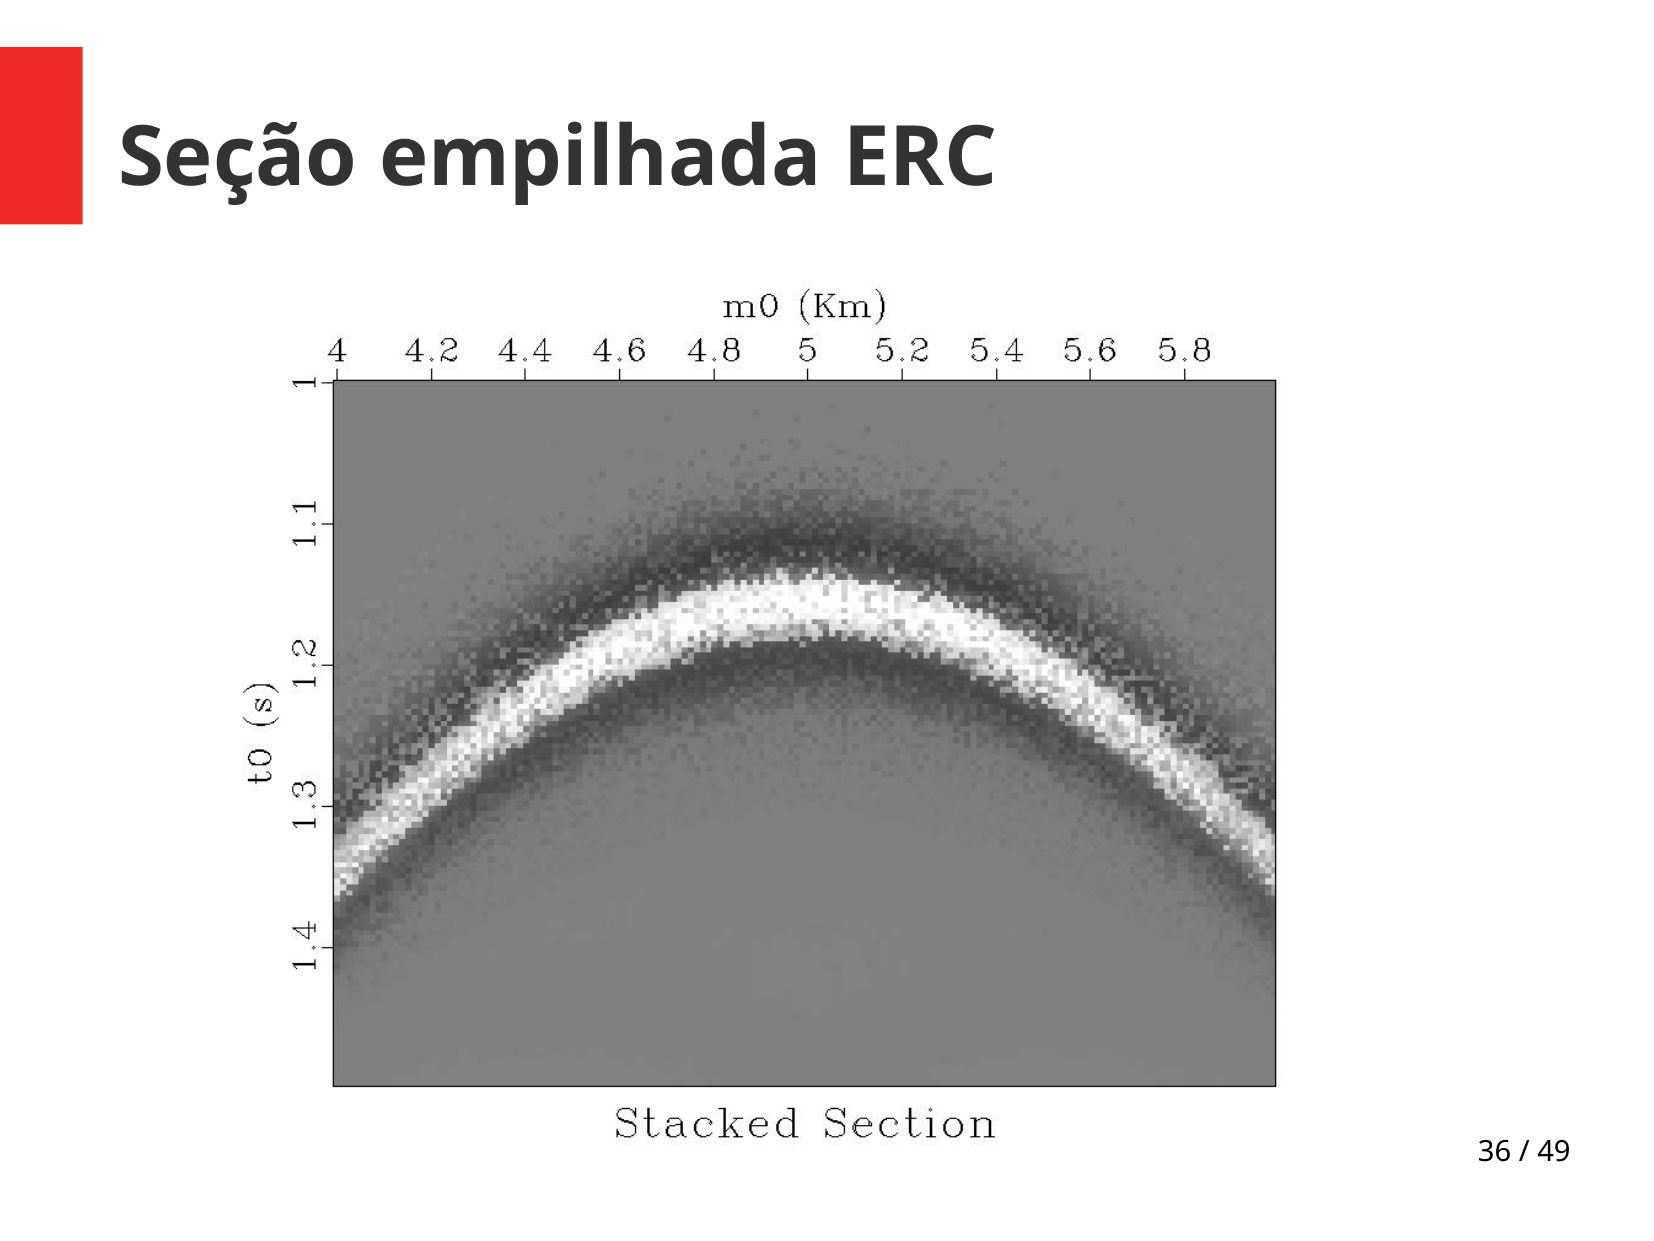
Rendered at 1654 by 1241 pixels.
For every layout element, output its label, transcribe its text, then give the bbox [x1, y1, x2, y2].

picture [124, 262, 1382, 1205]
title Seção empilhada ERC [118, 49, 1571, 257]
